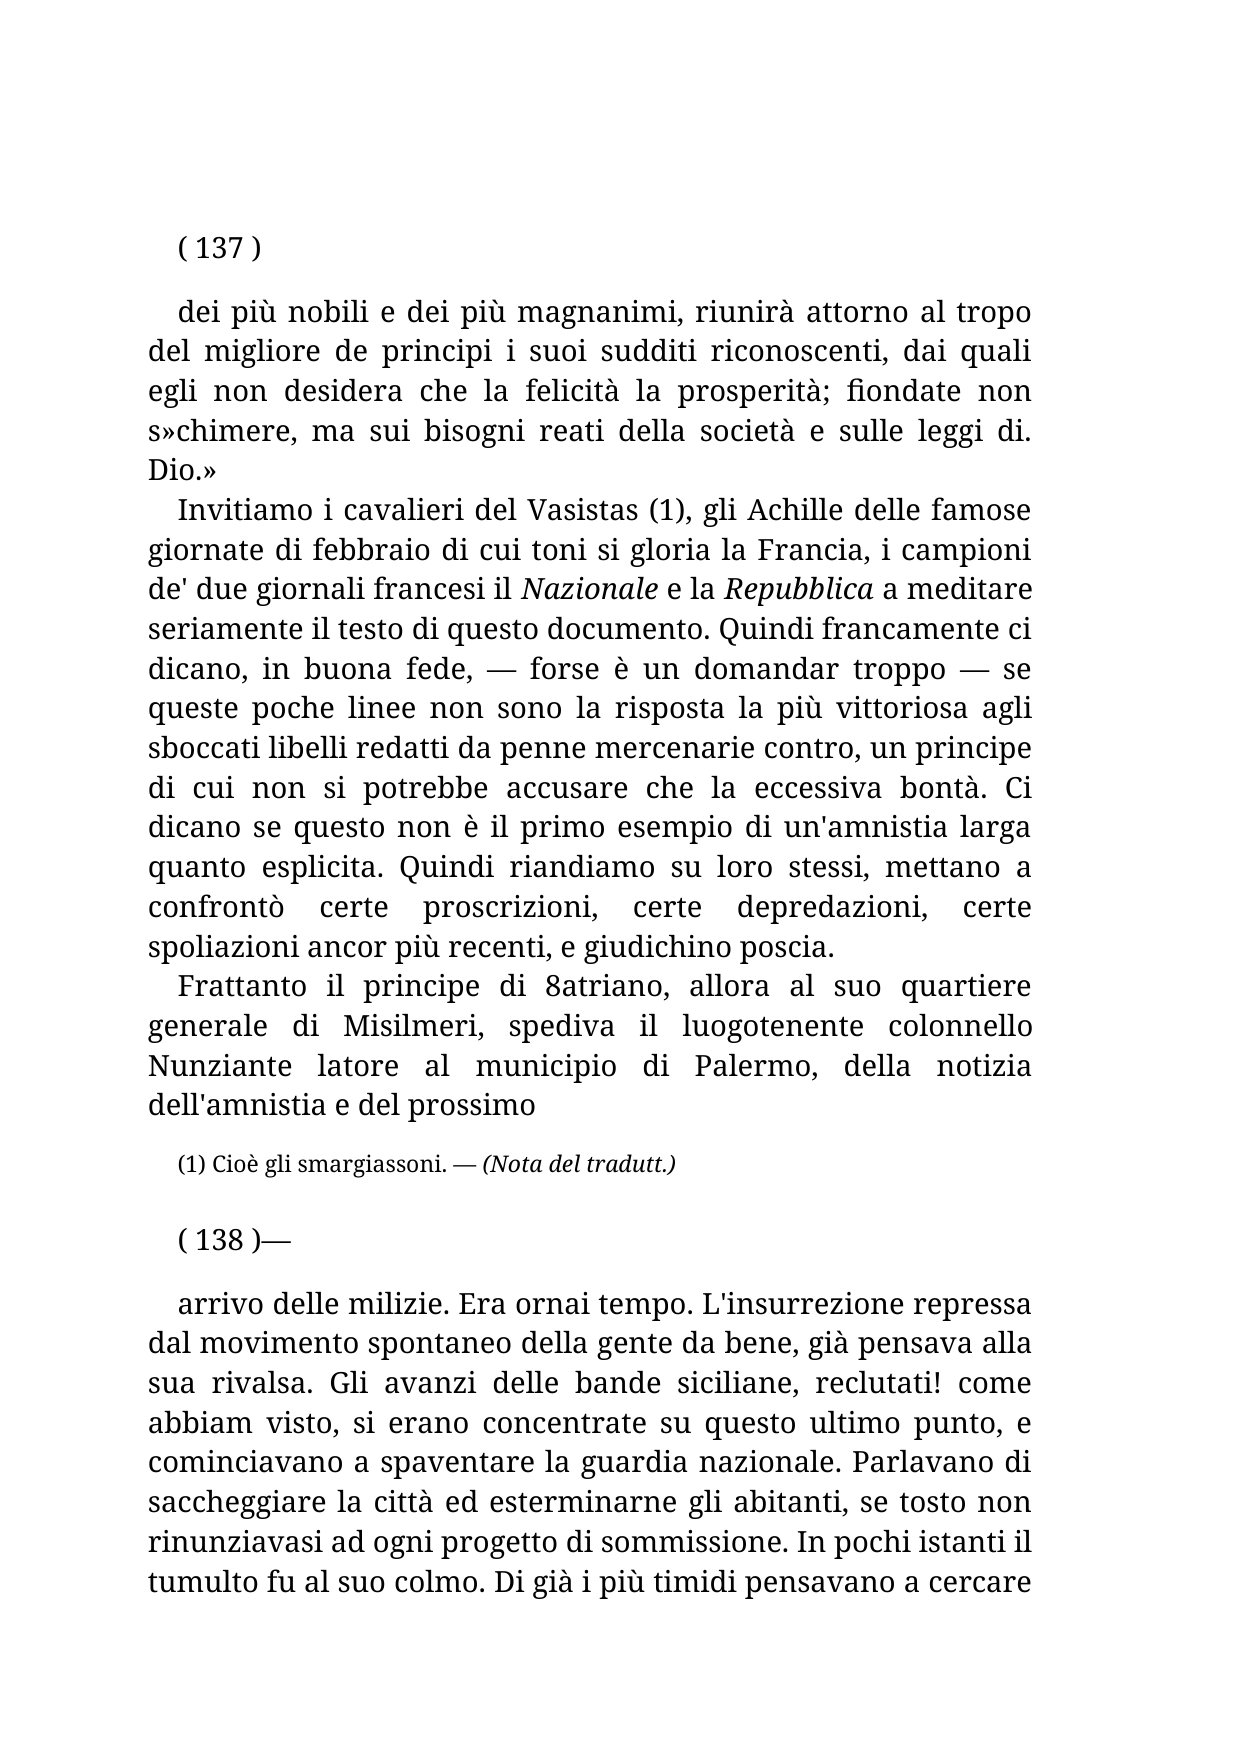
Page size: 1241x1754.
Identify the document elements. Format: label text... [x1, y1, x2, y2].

text arrivo delle milizie. Era ornai tempo. L'insurrezione repressa dal movimento spontaneo della gente da bene, già pensava alla sua rivalsa. Gli avanzi delle bande siciliane, reclutati! come abbiam visto, si erano concentrate su questo ultimo punto, e cominciavano a spaventare la guardia nazionale. Parlavano di saccheggiare la città ed esterminarne gli abitanti, se tosto non rinunziavasi ad ogni progetto di sommissione. In pochi istanti il tumulto fu al suo colmo. Di già i più timidi pensavano a cercare [148, 1283, 1033, 1601]
text dei più nobili e dei più magnanimi, riunirà attorno al tropo del migliore de principi i suoi sudditi riconoscenti, dai quali egli non desidera che la felicità la prosperità; fiondate non s»chimere, ma sui bisogni reati della società e sulle leggi di. Dio.» [148, 291, 1033, 489]
text ( 138 )— [148, 1219, 1033, 1259]
text ( 137 ) [148, 227, 1033, 267]
text (1) Cioè gli smargiassoni. — (Nota del tradutt.) [148, 1148, 1033, 1179]
text Invitiamo i cavalieri del Vasistas (1), gli Achille delle famose giornate di febbraio di cui toni si gloria la Francia, i campioni de' due giornali francesi il Nazionale e la Repubblica a meditare seriamente il testo di questo documento. Quindi francamente ci dicano, in buona fede, — forse è un domandar troppo — se queste poche linee non sono la risposta la più vittoriosa agli sboccati libelli redatti da penne mercenarie contro, un principe di cui non si potrebbe accusare che la eccessiva bontà. Ci dicano se questo non è il primo esempio di un'amnistia larga quanto esplicita. Quindi riandiamo su loro stessi, mettano a confrontò certe proscrizioni, certe depredazioni, certe spoliazioni ancor più recenti, e giudichino poscia. [148, 489, 1033, 966]
text Frattanto il principe di 8atriano, allora al suo quartiere generale di Misilmeri, spediva il luogotenente colonnello Nunziante latore al municipio di Palermo, della notizia dell'amnistia e del prossimo [148, 966, 1033, 1124]
